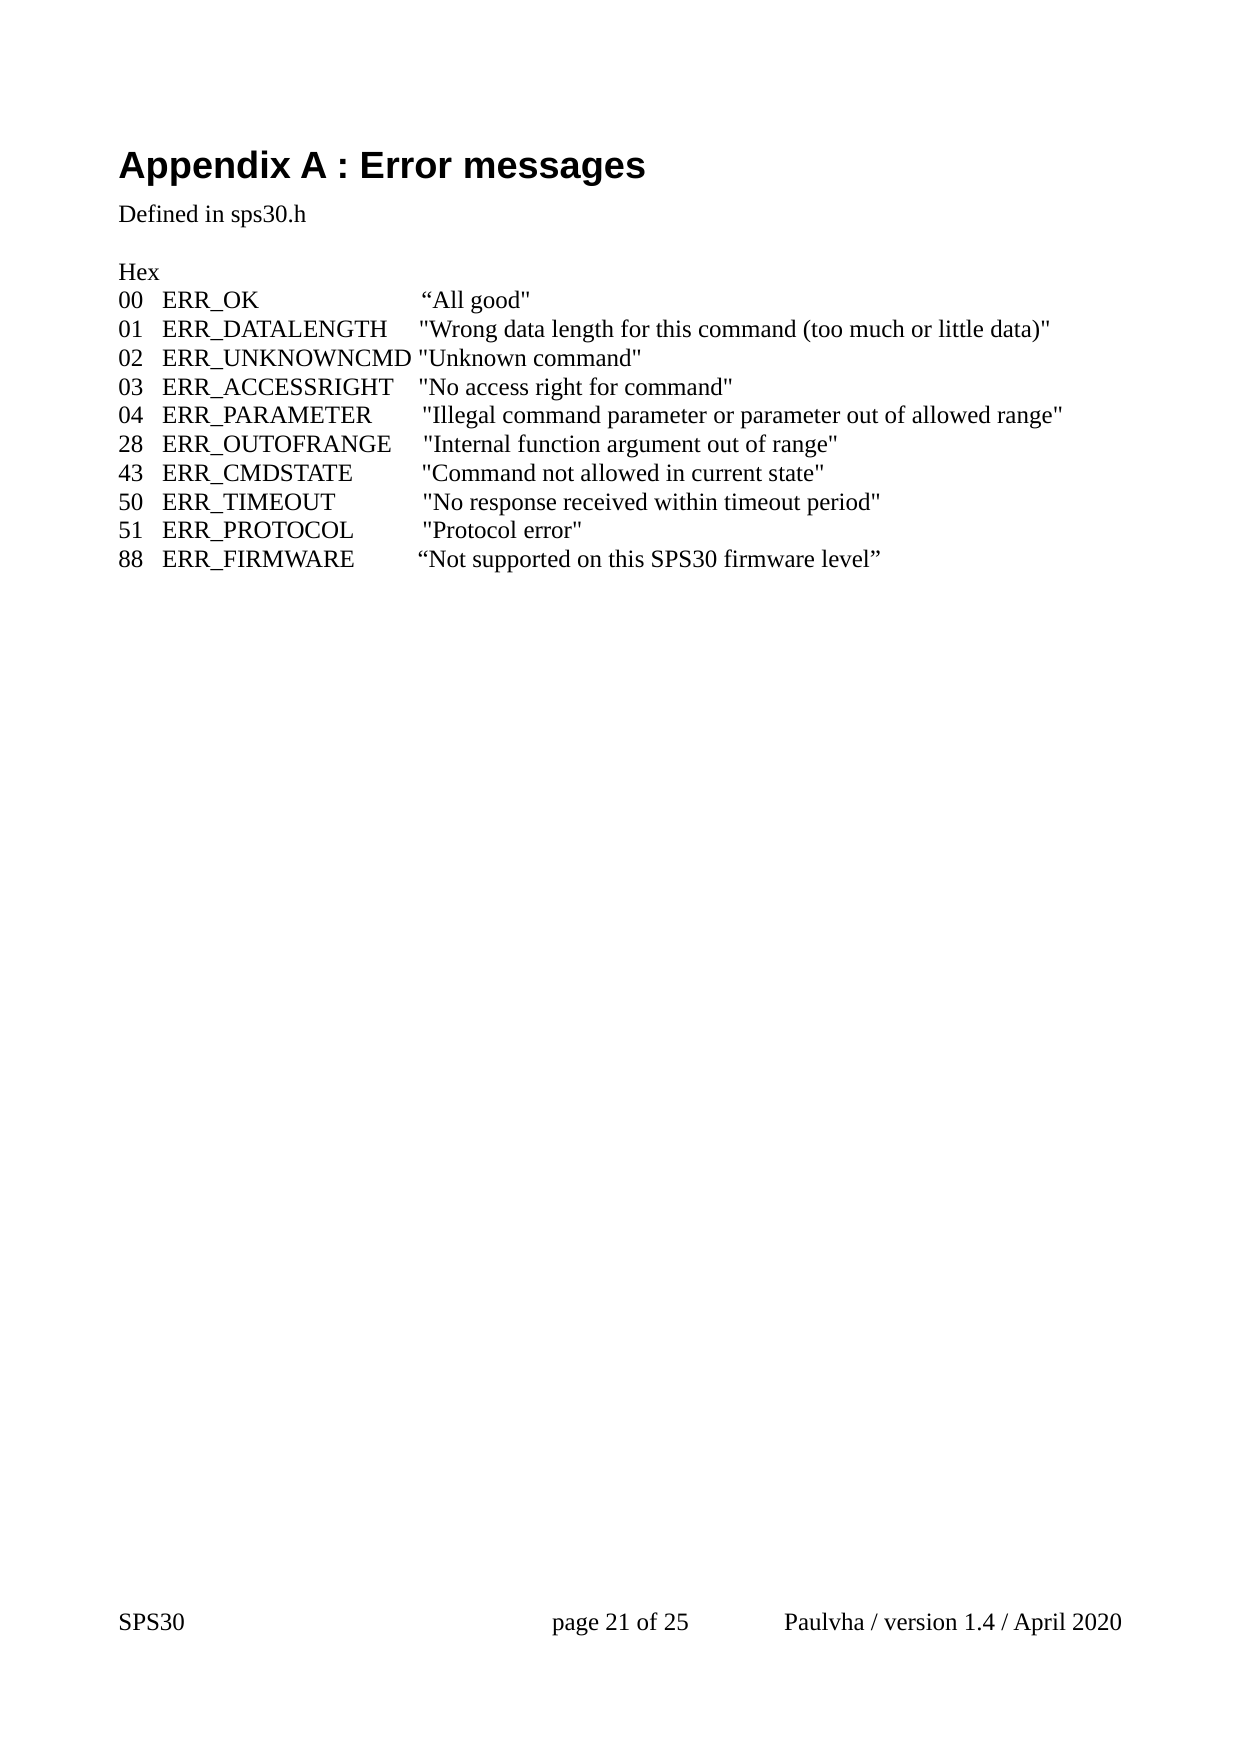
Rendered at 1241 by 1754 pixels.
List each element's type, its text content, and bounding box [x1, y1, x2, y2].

text 02 ERR_UNKNOWNCMD "Unknown command" [118, 343, 1122, 372]
text Defined in sps30.h [118, 199, 1122, 228]
text 00 ERR_OK “All good" [118, 286, 1122, 314]
text 88 ERR_FIRMWARE “Not supported on this SPS30 firmware level” [118, 544, 1122, 573]
text 01 ERR_DATALENGTH "Wrong data length for this command (too much or little data)" [118, 314, 1122, 343]
subtitle Appendix A : Error messages [118, 143, 1122, 187]
text 51 ERR_PROTOCOL "Protocol error" [118, 516, 1122, 544]
text 50 ERR_TIMEOUT "No response received within timeout period" [118, 487, 1122, 516]
text Hex [118, 257, 1122, 286]
text 28 ERR_OUTOFRANGE "Internal function argument out of range" [118, 429, 1122, 458]
text 04 ERR_PARAMETER "Illegal command parameter or parameter out of allowed range" [118, 401, 1122, 429]
text 03 ERR_ACCESSRIGHT "No access right for command" [118, 372, 1122, 401]
text 43 ERR_CMDSTATE "Command not allowed in current state" [118, 458, 1122, 487]
